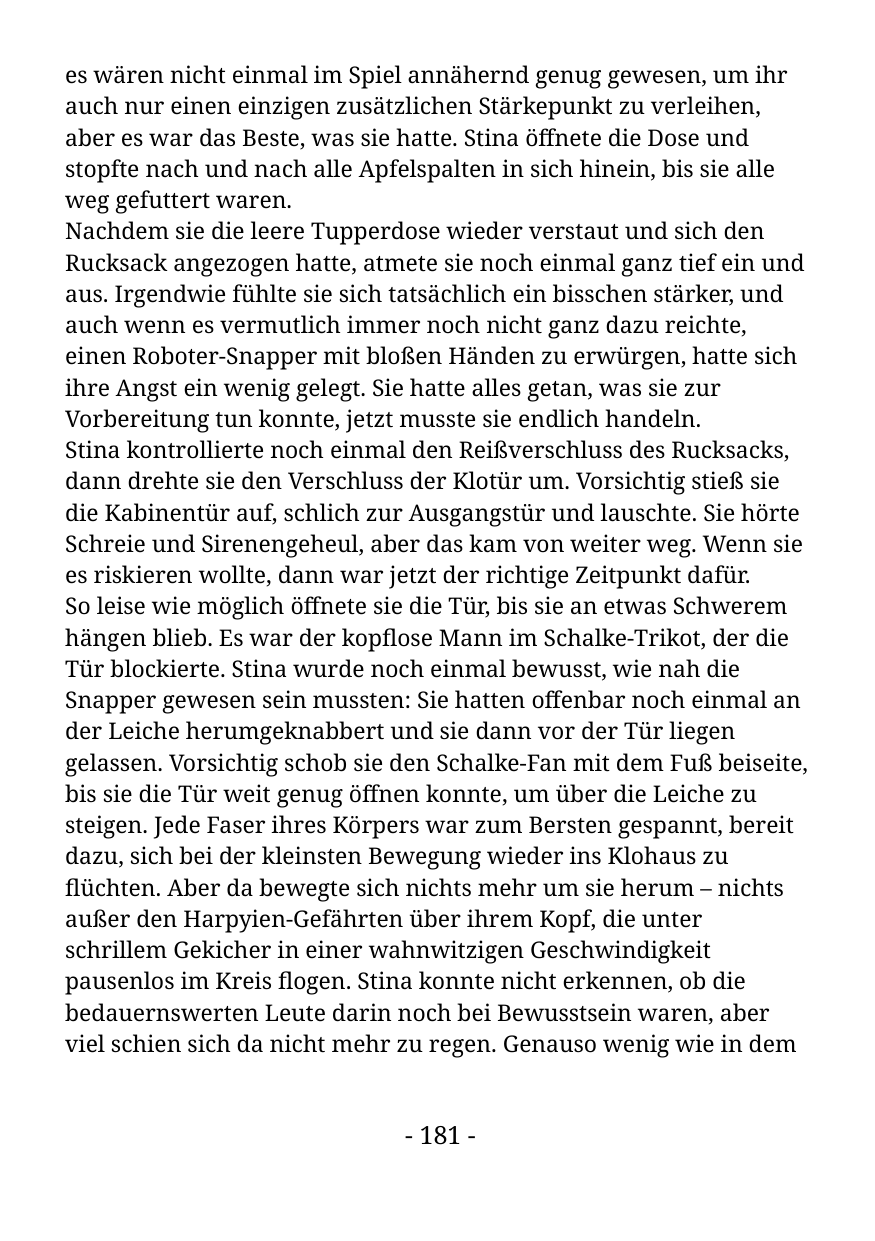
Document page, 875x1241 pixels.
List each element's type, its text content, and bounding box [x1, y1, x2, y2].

text es wären nicht einmal im Spiel annähernd genug gewesen, um ihr auch nur einen einzigen zusätzlichen Stärkepunkt zu verleihen, aber es war das Beste, was sie hatte. Stina öffnete die Dose und stopfte nach und nach alle Apfelspalten in sich hinein, bis sie alle weg gefuttert waren. Nachdem sie die leere Tupperdose wieder verstaut und sich den Rucksack angezogen hatte, atmete sie noch einmal ganz tief ein und aus. Irgendwie fühlte sie sich tatsächlich ein bisschen stärker, und auch wenn es vermutlich immer noch nicht ganz dazu reichte, einen Roboter-Snapper mit bloßen Händen zu erwürgen, hatte sich ihre Angst ein wenig gelegt. Sie hatte alles getan, was sie zur Vorbereitung tun konnte, jetzt musste sie endlich handeln. Stina kontrollierte noch einmal den Reißverschluss des Rucksacks, dann drehte sie den Verschluss der Klotür um. Vorsichtig stieß sie die Kabinentür auf, schlich zur Ausgangstür und lauschte. Sie hörte Schreie und Sirenengeheul, aber das kam von weiter weg. Wenn sie es riskieren wollte, dann war jetzt der richtige Zeitpunkt dafür. So leise wie möglich öffnete sie die Tür, bis sie an etwas Schwerem hängen blieb. Es war der kopflose Mann im Schalke-Trikot, der die Tür blockierte. Stina wurde noch einmal bewusst, wie nah die Snapper gewesen sein mussten: Sie hatten offenbar noch einmal an der Leiche herumgeknabbert und sie dann vor der Tür liegen gelassen. Vorsichtig schob sie den Schalke-Fan mit dem Fuß beiseite, bis sie die Tür weit genug öffnen konnte, um über die Leiche zu steigen. Jede Faser ihres Körpers war zum Bersten gespannt, bereit dazu, sich bei der kleinsten Bewegung wieder ins Klohaus zu flüchten. Aber da bewegte sich nichts mehr um sie herum – nichts außer den Harpyien-Gefährten über ihrem Kopf, die unter schrillem Gekicher in einer wahnwitzigen Geschwindigkeit pausenlos im Kreis flogen. Stina konnte nicht erkennen, ob die bedauernswerten Leute darin noch bei Bewusstsein waren, aber viel schien sich da nicht mehr zu regen. Genauso wenig wie in dem [65, 59, 809, 1059]
